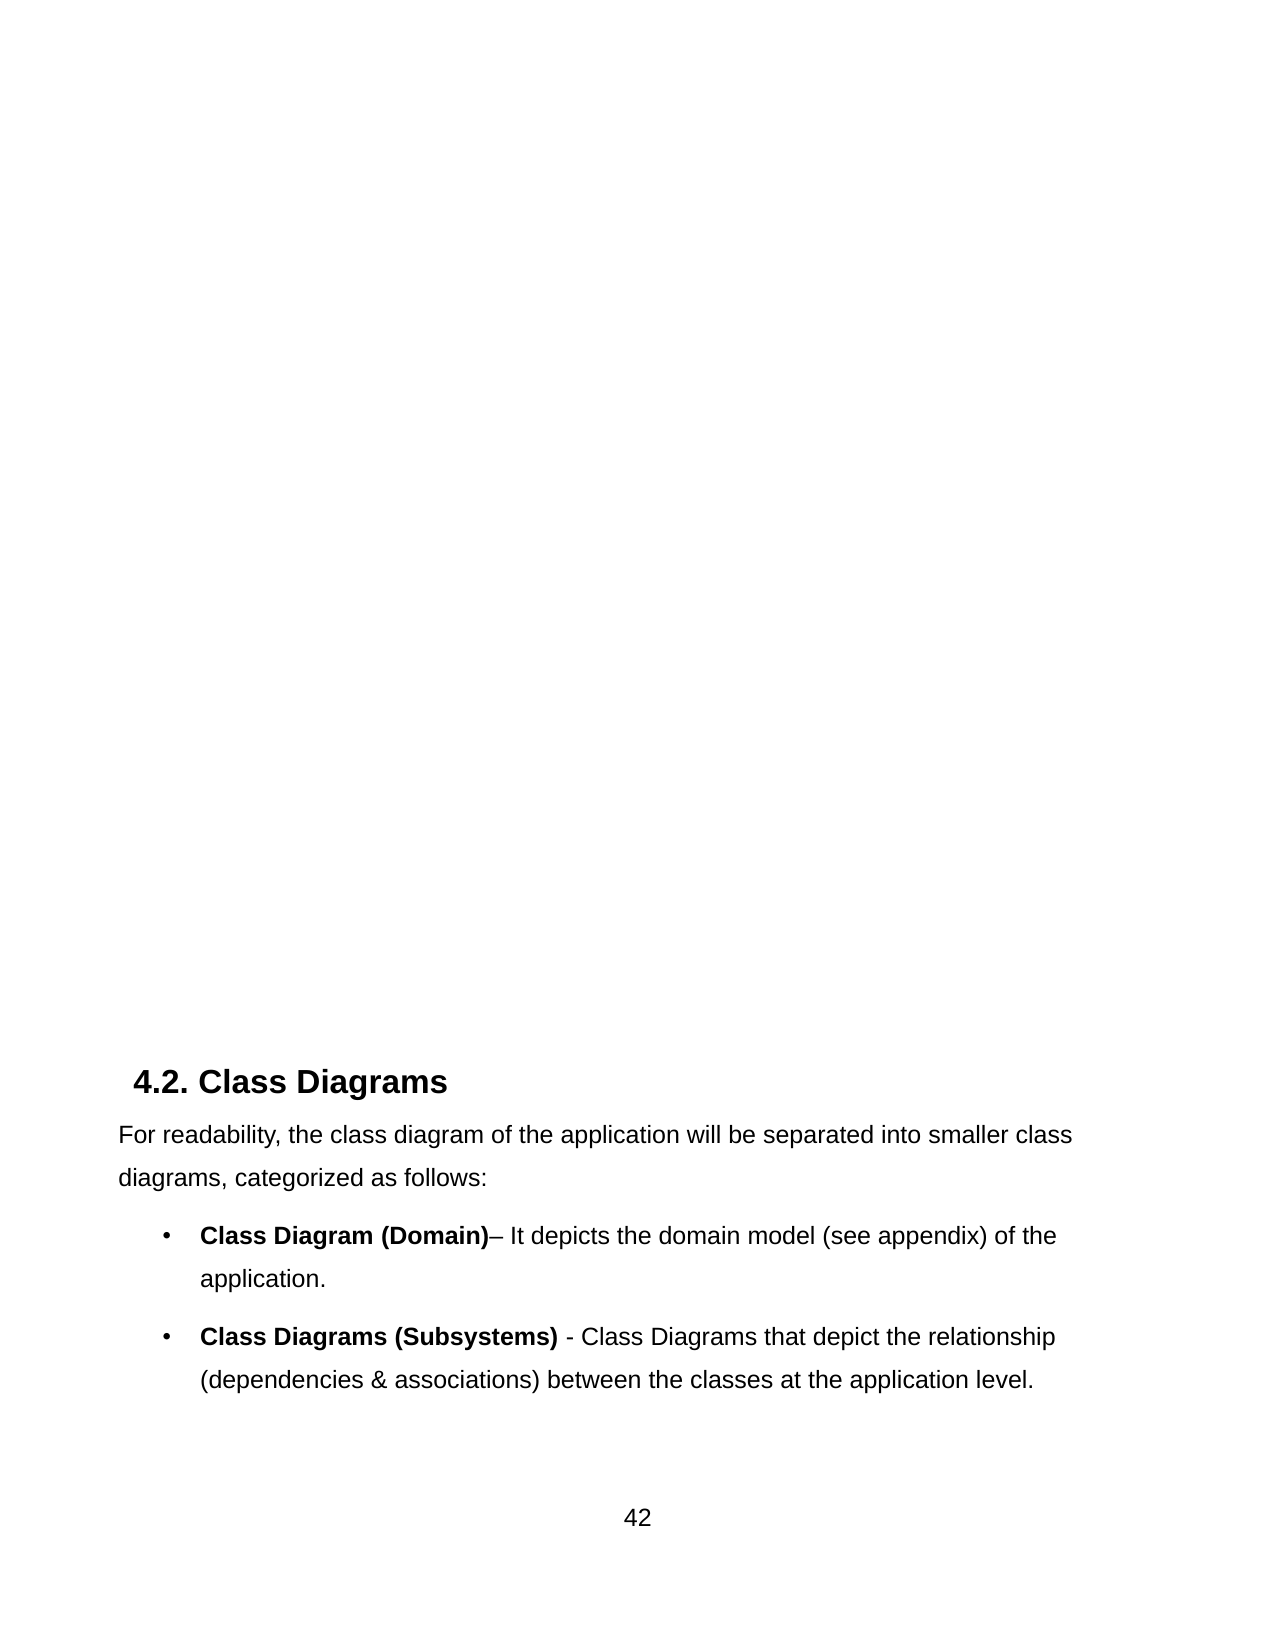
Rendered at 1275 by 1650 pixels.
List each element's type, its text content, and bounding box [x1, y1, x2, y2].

list Class Diagrams (Subsystems) - Class Diagrams that depict the relationship (dependencies & associations) between the classes at the application level. [162, 1322, 1157, 1394]
text For readability, the class diagram of the application will be separated into smaller class diagrams, categorized as follows: [118, 1120, 1157, 1192]
list Class Diagram (Domain)– It depicts the domain model (see appendix) of the application. [162, 1221, 1157, 1293]
subtitle Class Diagrams [118, 1062, 1157, 1101]
